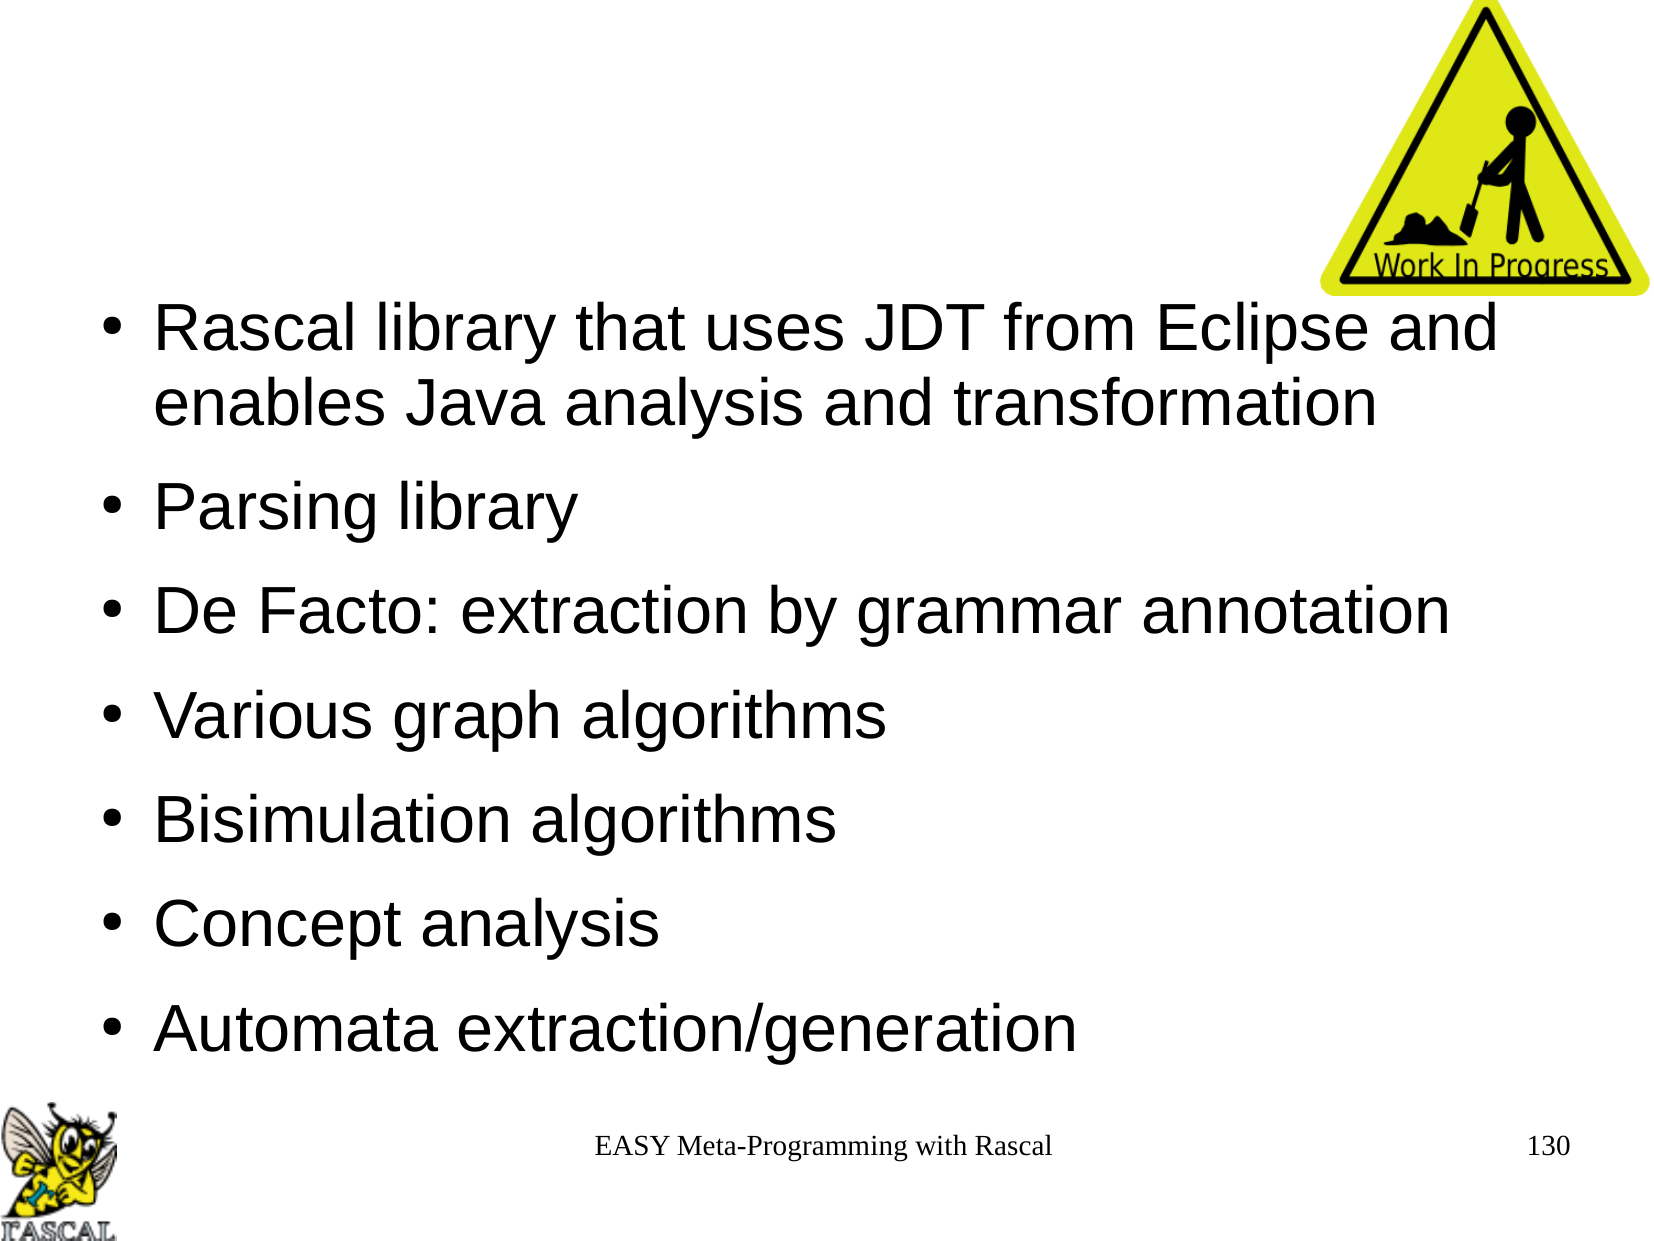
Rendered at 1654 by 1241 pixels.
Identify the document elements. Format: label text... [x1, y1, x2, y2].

picture [0, 1102, 117, 1241]
list Rascal library that uses JDT from Eclipse and enables Java analysis and transformation Parsing library De Facto: extraction by grammar annotation Various graph algorithms Bisimulation algorithms Concept analysis Automata extraction/generation [82, 290, 1571, 1109]
picture [1320, 0, 1650, 296]
